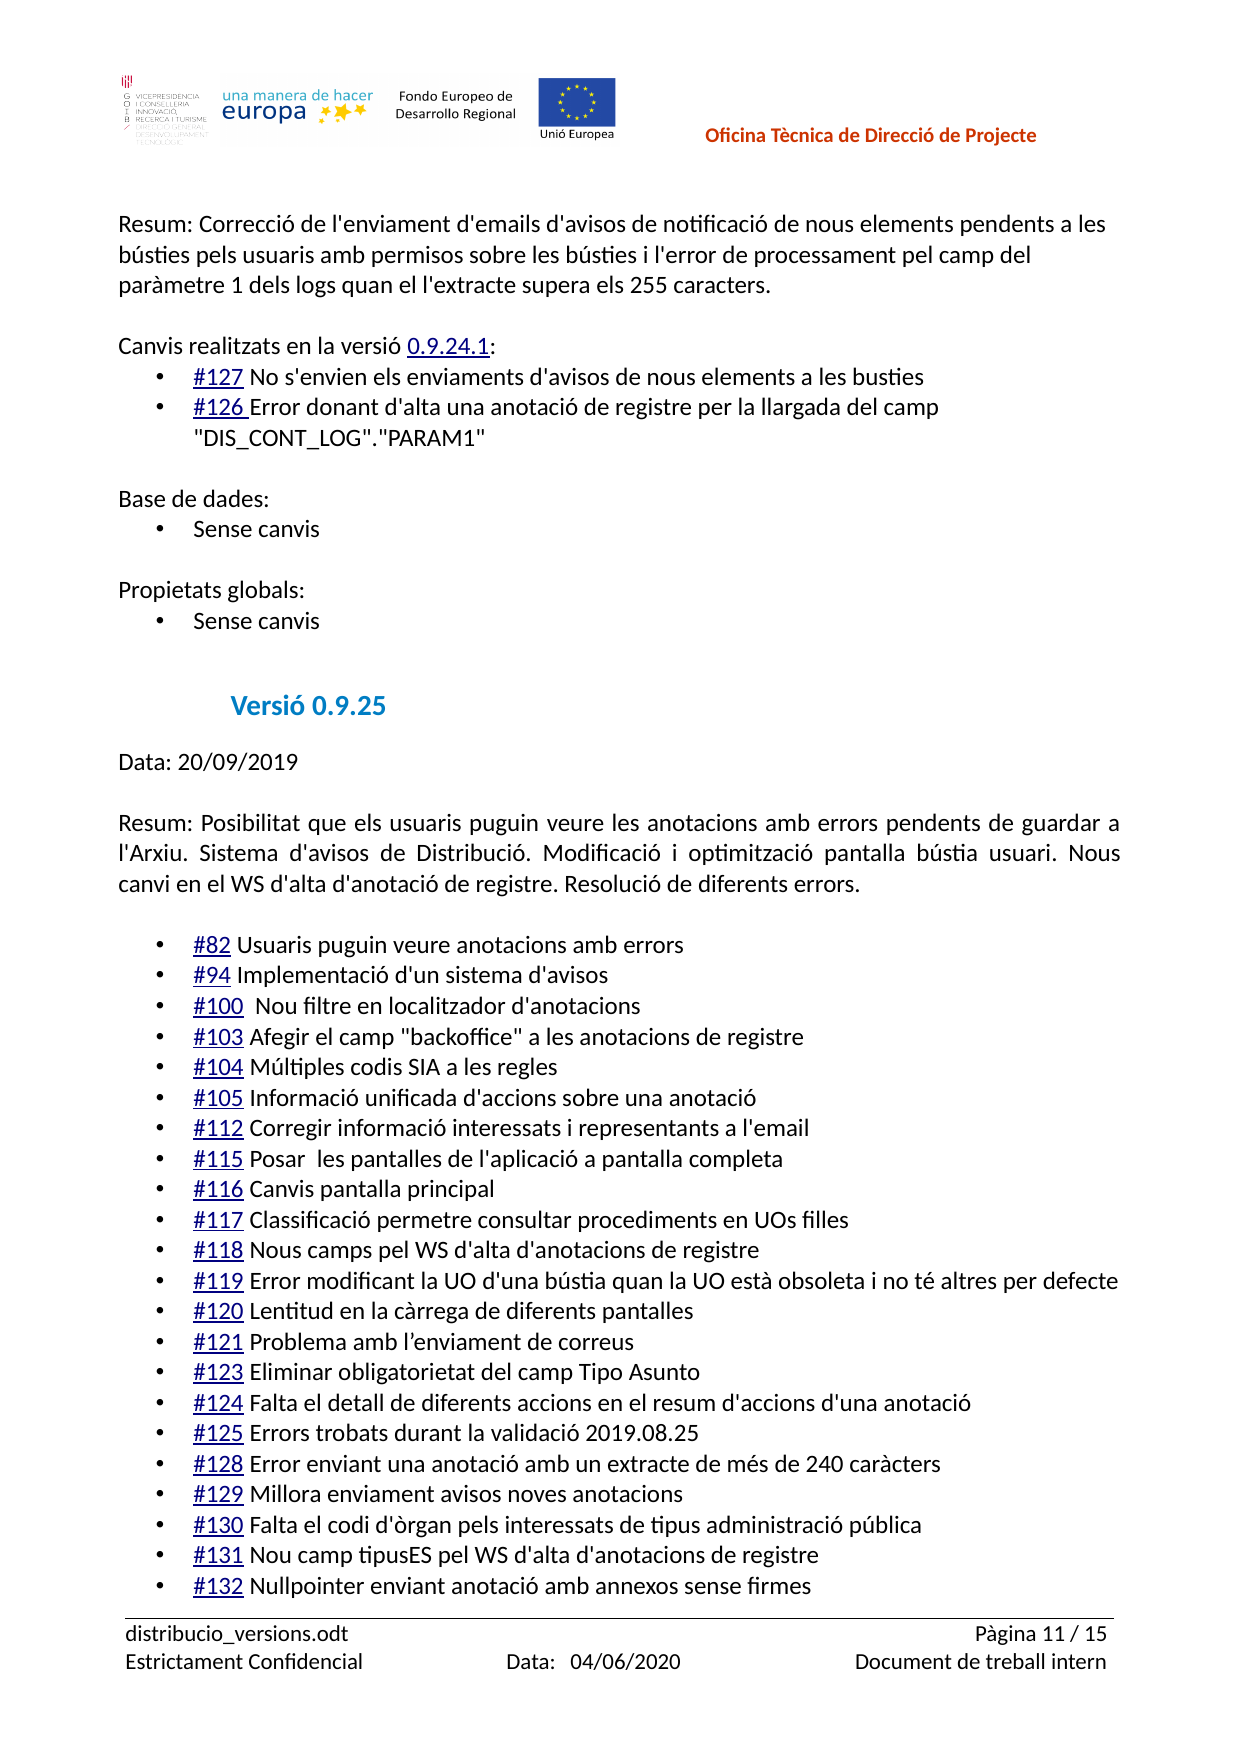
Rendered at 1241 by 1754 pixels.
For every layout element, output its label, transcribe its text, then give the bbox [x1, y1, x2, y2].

list #123 Eliminar obligatorietat del camp Tipo Asunto [156, 1356, 1122, 1387]
picture [219, 73, 621, 147]
list #120 Lentitud en la càrrega de diferents pantalles [156, 1295, 1122, 1326]
list #119 Error modificant la UO d'una bústia quan la UO està obsoleta i no té altres per defecte [156, 1265, 1122, 1295]
list Sense canvis [156, 513, 1122, 544]
text Base de dades: [118, 483, 1122, 513]
list #94 Implementació d'un sistema d'avisos [156, 959, 1122, 990]
subtitle Versió 0.9.25 [153, 687, 1122, 722]
list #121 Problema amb l’enviament de correus [156, 1326, 1122, 1356]
list #116 Canvis pantalla principal [156, 1173, 1122, 1204]
list #128 Error enviant una anotació amb un extracte de més de 240 caràcters [156, 1448, 1122, 1478]
list #82 Usuaris puguin veure anotacions amb errors [156, 929, 1122, 959]
text Propietats globals: [118, 574, 1122, 605]
list #100 Nou filtre en localitzador d'anotacions [156, 990, 1122, 1021]
list #104 Múltiples codis SIA a les regles [156, 1051, 1122, 1082]
list #118 Nous camps pel WS d'alta d'anotacions de registre [156, 1234, 1122, 1265]
list #125 Errors trobats durant la validació 2019.08.25 [156, 1417, 1122, 1448]
list Sense canvis [156, 605, 1122, 636]
list #130 Falta el codi d'òrgan pels interessats de tipus administració pública [156, 1509, 1122, 1539]
list #124 Falta el detall de diferents accions en el resum d'accions d'una anotació [156, 1387, 1122, 1417]
list #126 Error donant d'alta una anotació de registre per la llargada del camp "DIS_CONT_LOG"."PARAM1" [156, 391, 1122, 452]
picture [118, 73, 213, 147]
list #129 Millora enviament avisos noves anotacions [156, 1478, 1122, 1509]
text Canvis realitzats en la versió 0.9.24.1: [118, 330, 1122, 361]
list #103 Afegir el camp "backoffice" a les anotacions de registre [156, 1021, 1122, 1051]
text Resum: Correcció de l'enviament d'emails d'avisos de notificació de nous elements pendents a les bústies pels usuaris amb permisos sobre les bústies i l'error de processament pel camp del paràmetre 1 dels logs quan el l'extracte supera els 255 caracters. [118, 208, 1122, 300]
text Data: 20/09/2019 [118, 746, 1122, 776]
list #105 Informació unificada d'accions sobre una anotació [156, 1082, 1122, 1112]
list #112 Corregir informació interessats i representants a l'email [156, 1112, 1122, 1143]
text Resum: Posibilitat que els usuaris puguin veure les anotacions amb errors pendents de guardar a l'Arxiu. Sistema d'avisos de Distribució. Modificació i optimització pantalla bústia usuari. Nous canvi en el WS d'alta d'anotació de registre. Resolució de diferents errors. [118, 807, 1122, 898]
list #117 Classificació permetre consultar procediments en UOs filles [156, 1204, 1122, 1234]
list #115 Posar les pantalles de l'aplicació a pantalla completa [156, 1143, 1122, 1173]
list #131 Nou camp tipusES pel WS d'alta d'anotacions de registre [156, 1539, 1122, 1570]
list #132 Nullpointer enviant anotació amb annexos sense firmes [156, 1570, 1122, 1601]
list #127 No s'envien els enviaments d'avisos de nous elements a les busties [156, 361, 1122, 391]
